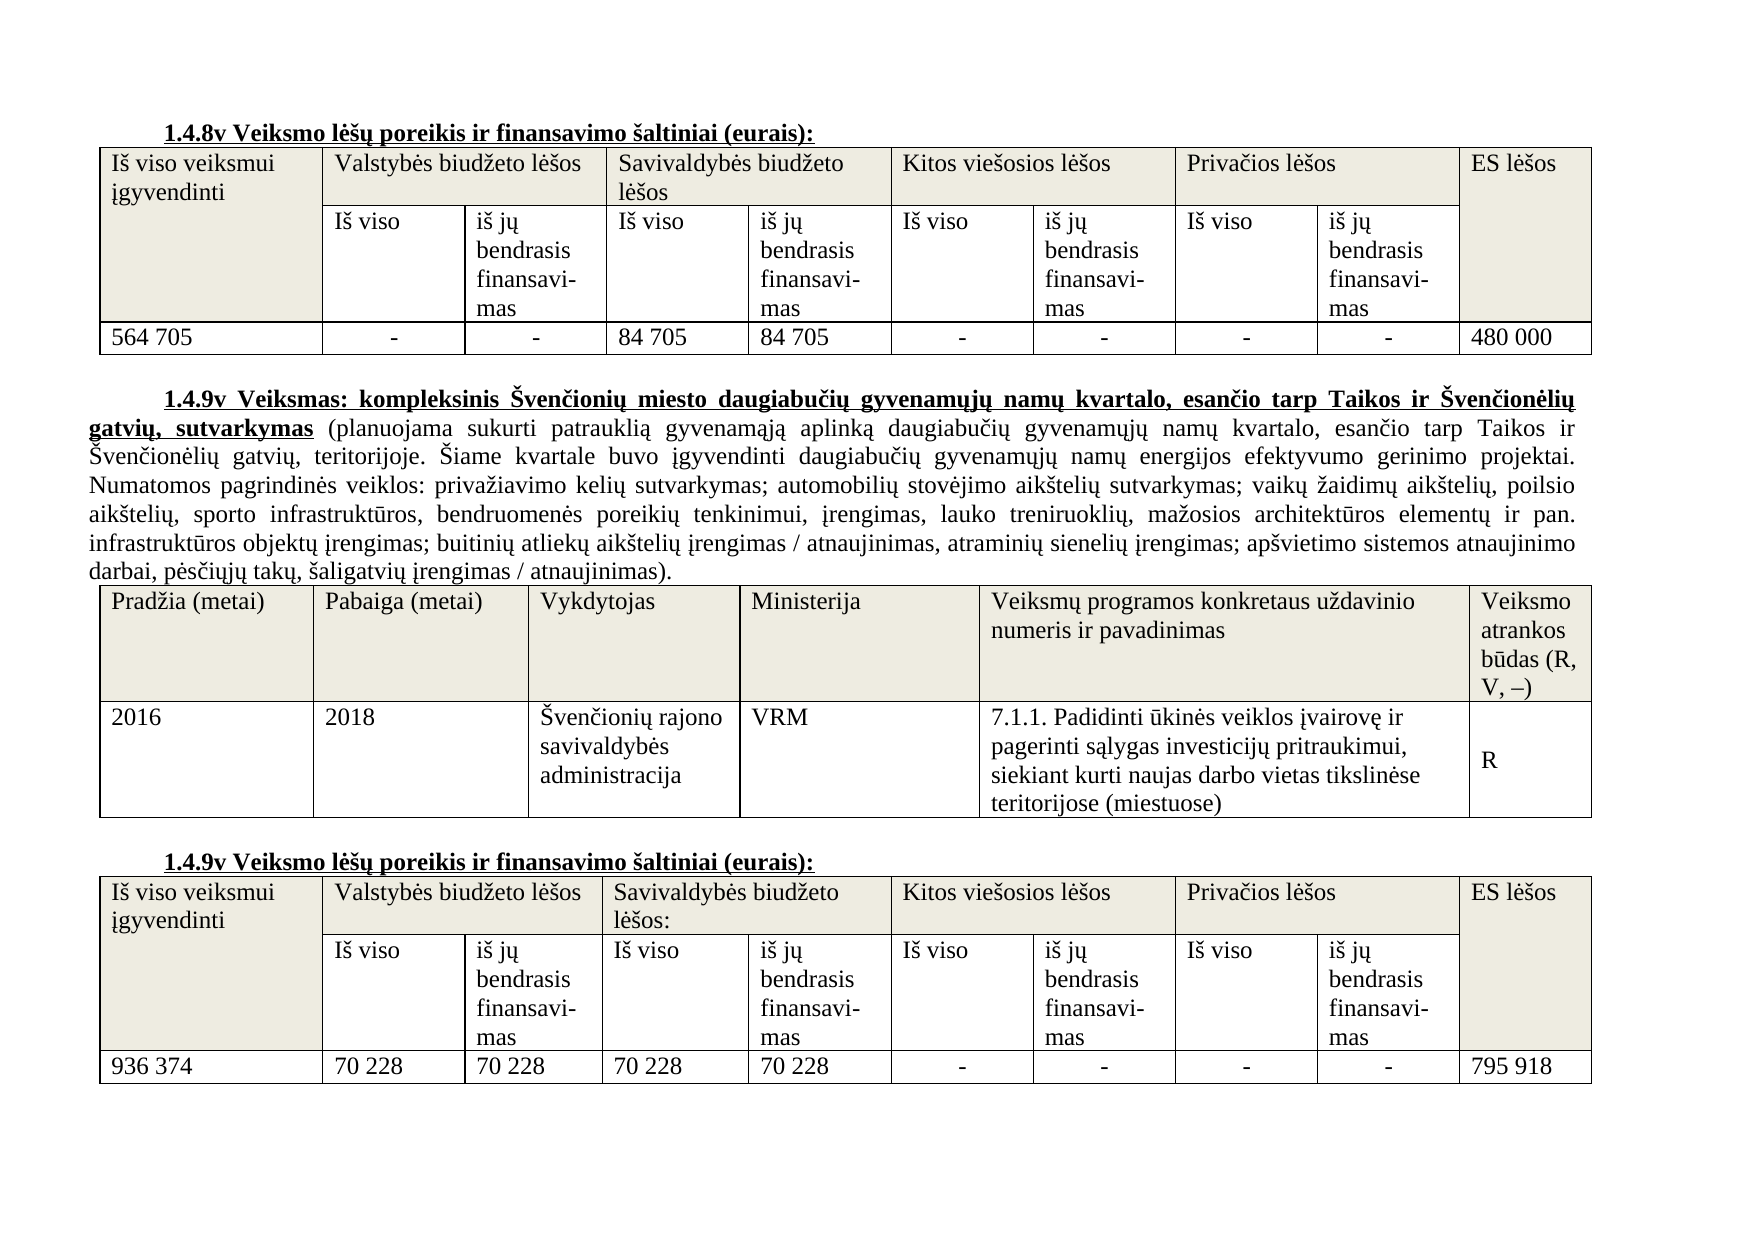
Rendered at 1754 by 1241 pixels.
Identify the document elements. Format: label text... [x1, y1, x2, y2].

table_cell 70 228 [749, 1051, 891, 1083]
table_cell - [892, 323, 1033, 354]
table_cell - [892, 1051, 1033, 1083]
table_cell Iš viso [892, 935, 1033, 1050]
table_header ES lėšos [1460, 148, 1591, 321]
table_header Privačios lėšos [1176, 148, 1459, 205]
table_cell iš jų bendrasis finansavi- mas [749, 206, 891, 321]
table_cell 84 705 [607, 323, 748, 354]
table_header ES lėšos [1460, 877, 1591, 1050]
table_cell 70 228 [466, 1051, 602, 1083]
table_cell - [1318, 323, 1459, 354]
table_header Pabaiga (metai) [314, 586, 528, 701]
table_cell 70 228 [323, 1051, 464, 1083]
table_cell Iš viso [607, 206, 748, 321]
table_header Iš viso veiksmui įgyvendinti [101, 148, 322, 321]
table_cell Iš viso [603, 935, 748, 1050]
table_cell - [1034, 1051, 1175, 1083]
table_cell Iš viso [323, 935, 464, 1050]
table_header Kitos viešosios lėšos [892, 877, 1175, 934]
table_cell - [323, 323, 464, 354]
table_cell Iš viso [323, 206, 464, 321]
table_cell - [1176, 323, 1317, 354]
table_cell VRM [741, 702, 979, 817]
table_header Savivaldybės biudžeto lėšos [607, 148, 891, 205]
table_cell iš jų bendrasis finansavi- mas [466, 935, 602, 1050]
table_cell Švenčionių rajono savivaldybės administracija [529, 702, 739, 817]
table_cell - [1034, 323, 1175, 354]
table_cell iš jų bendrasis finansavi- mas [1034, 206, 1175, 321]
table_cell 480 000 [1460, 323, 1591, 354]
table_header Kitos viešosios lėšos [892, 148, 1175, 205]
table_cell 84 705 [749, 323, 891, 354]
table_header Valstybės biudžeto lėšos [323, 877, 602, 934]
table_cell 7.1.1. Padidinti ūkinės veiklos įvairovę ir pagerinti sąlygas investicijų pritraukimui, siekiant kurti naujas darbo vietas tikslinėse teritorijose (miestuose) [980, 702, 1469, 817]
table_cell iš jų bendrasis finansavi- mas [1318, 935, 1459, 1050]
table_cell Iš viso [892, 206, 1033, 321]
table_cell 564 705 [101, 323, 322, 354]
table_cell R [1470, 702, 1591, 817]
table_header Valstybės biudžeto lėšos [323, 148, 606, 205]
table_cell 2018 [314, 702, 528, 817]
table_cell - [1318, 1051, 1459, 1083]
table_cell 936 374 [101, 1051, 322, 1083]
table_cell - [466, 323, 606, 354]
table_cell iš jų bendrasis finansavi- mas [1318, 206, 1459, 321]
text 1.4.9v Veiksmo lėšų poreikis ir finansavimo šaltiniai (eurais): [89, 847, 1577, 876]
table_cell 795 918 [1460, 1051, 1591, 1083]
table_header Pradžia (metai) [101, 586, 313, 701]
text 1.4.9v Veiksmas: kompleksinis Švenčionių miesto daugiabučių gyvenamųjų namų kvartalo, esančio tarp Taikos ir Švenčionėlių gatvių, sutvarkymas (planuojama sukurti patrauklią gyvenamąją aplinką daugiabučių gyvenamųjų namų kvartalo, esančio tarp Taikos ir Švenčionėlių gatvių, teritorijoje. Šiame kvartale buvo įgyvendinti daugiabučių gyvenamųjų namų energijos efektyvumo gerinimo projektai. Numatomos pagrindinės veiklos: privažiavimo kelių sutvarkymas; automobilių stovėjimo aikštelių sutvarkymas; vaikų žaidimų aikštelių, poilsio aikštelių, sporto infrastruktūros, bendruomenės poreikių tenkinimui, įrengimas, lauko treniruoklių, mažosios architektūros elementų ir pan. infrastruktūros objektų įrengimas; buitinių atliekų aikštelių įrengimas / atnaujinimas, atraminių sienelių įrengimas; apšvietimo sistemos atnaujinimo darbai, pėsčiųjų takų, šaligatvių įrengimas / atnaujinimas). [89, 384, 1577, 585]
text 1.4.8v Veiksmo lėšų poreikis ir finansavimo šaltiniai (eurais): [89, 118, 1577, 147]
table_cell Iš viso [1176, 935, 1317, 1050]
table_cell iš jų bendrasis finansavi- mas [749, 935, 891, 1050]
table_header Iš viso veiksmui įgyvendinti [101, 877, 322, 1050]
table_cell 2016 [101, 702, 313, 817]
table_header Privačios lėšos [1176, 877, 1459, 934]
table_header Savivaldybės biudžeto lėšos: [603, 877, 891, 934]
table_cell Iš viso [1176, 206, 1317, 321]
table_cell iš jų bendrasis finansavi- mas [1034, 935, 1175, 1050]
table_header Veiksmo atrankos būdas (R, V, –) [1470, 586, 1591, 701]
table_cell iš jų bendrasis finansavi- mas [466, 206, 606, 321]
table_header Vykdytojas [529, 586, 739, 701]
table_cell - [1176, 1051, 1317, 1083]
table_header Veiksmų programos konkretaus uždavinio numeris ir pavadinimas [980, 586, 1469, 701]
table_header Ministerija [741, 586, 979, 701]
table_cell 70 228 [603, 1051, 748, 1083]
